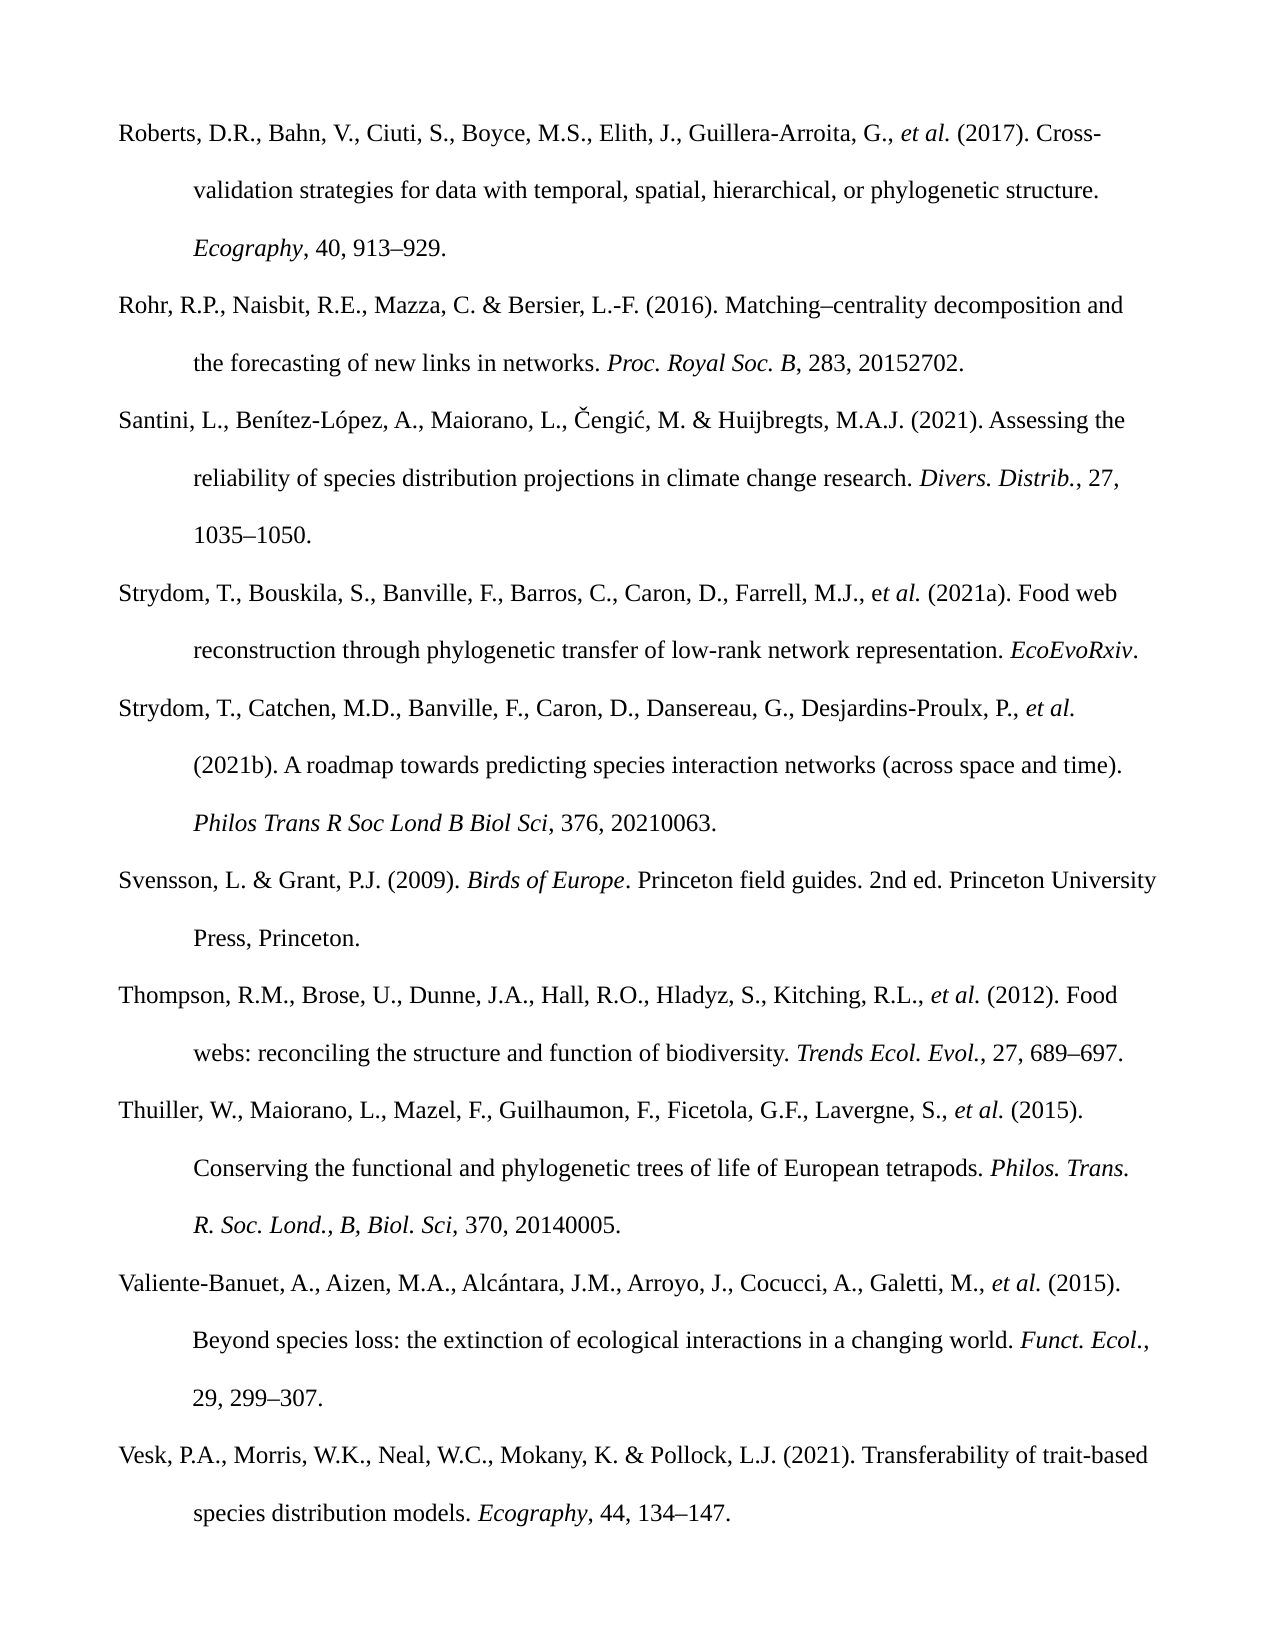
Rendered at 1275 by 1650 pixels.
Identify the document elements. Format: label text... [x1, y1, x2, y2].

text Rohr, R.P., Naisbit, R.E., Mazza, C. & Bersier, L.-F. (2016). Matching–centrality decomposition and the forecasting of new links in networks. Proc. Royal Soc. B, 283, 20152702. [118, 291, 1157, 377]
text Svensson, L. & Grant, P.J. (2009). Birds of Europe. Princeton field guides. 2nd ed. Princeton University Press, Princeton. [118, 866, 1157, 952]
text Vesk, P.A., Morris, W.K., Neal, W.C., Mokany, K. & Pollock, L.J. (2021). Transferability of trait-based species distribution models. Ecography, 44, 134–147. [118, 1441, 1157, 1527]
text Santini, L., Benítez-López, A., Maiorano, L., Čengić, M. & Huijbregts, M.A.J. (2021). Assessing the reliability of species distribution projections in climate change research. Divers. Distrib., 27, 1035–1050. [118, 406, 1157, 549]
text Roberts, D.R., Bahn, V., Ciuti, S., Boyce, M.S., Elith, J., Guillera-Arroita, G., et al. (2017). Cross-validation strategies for data with temporal, spatial, hierarchical, or phylogenetic structure. Ecography, 40, 913–929. [118, 118, 1157, 262]
text Valiente-Banuet, A., Aizen, M.A., Alcántara, J.M., Arroyo, J., Cocucci, A., Galetti, M., et al. (2015). Beyond species loss: the extinction of ecological interactions in a changing world. Funct. Ecol., 29, 299–307. [118, 1268, 1157, 1412]
text Strydom, T., Catchen, M.D., Banville, F., Caron, D., Dansereau, G., Desjardins-Proulx, P., et al. (2021b). A roadmap towards predicting species interaction networks (across space and time). Philos Trans R Soc Lond B Biol Sci, 376, 20210063. [118, 693, 1157, 837]
text Thuiller, W., Maiorano, L., Mazel, F., Guilhaumon, F., Ficetola, G.F., Lavergne, S., et al. (2015). Conserving the functional and phylogenetic trees of life of European tetrapods. Philos. Trans. R. Soc. Lond., B, Biol. Sci, 370, 20140005. [118, 1096, 1157, 1239]
text Strydom, T., Bouskila, S., Banville, F., Barros, C., Caron, D., Farrell, M.J., et al. (2021a). Food web reconstruction through phylogenetic transfer of low-rank network representation. EcoEvoRxiv. [118, 578, 1157, 664]
text Thompson, R.M., Brose, U., Dunne, J.A., Hall, R.O., Hladyz, S., Kitching, R.L., et al. (2012). Food webs: reconciling the structure and function of biodiversity. Trends Ecol. Evol., 27, 689–697. [118, 981, 1157, 1067]
